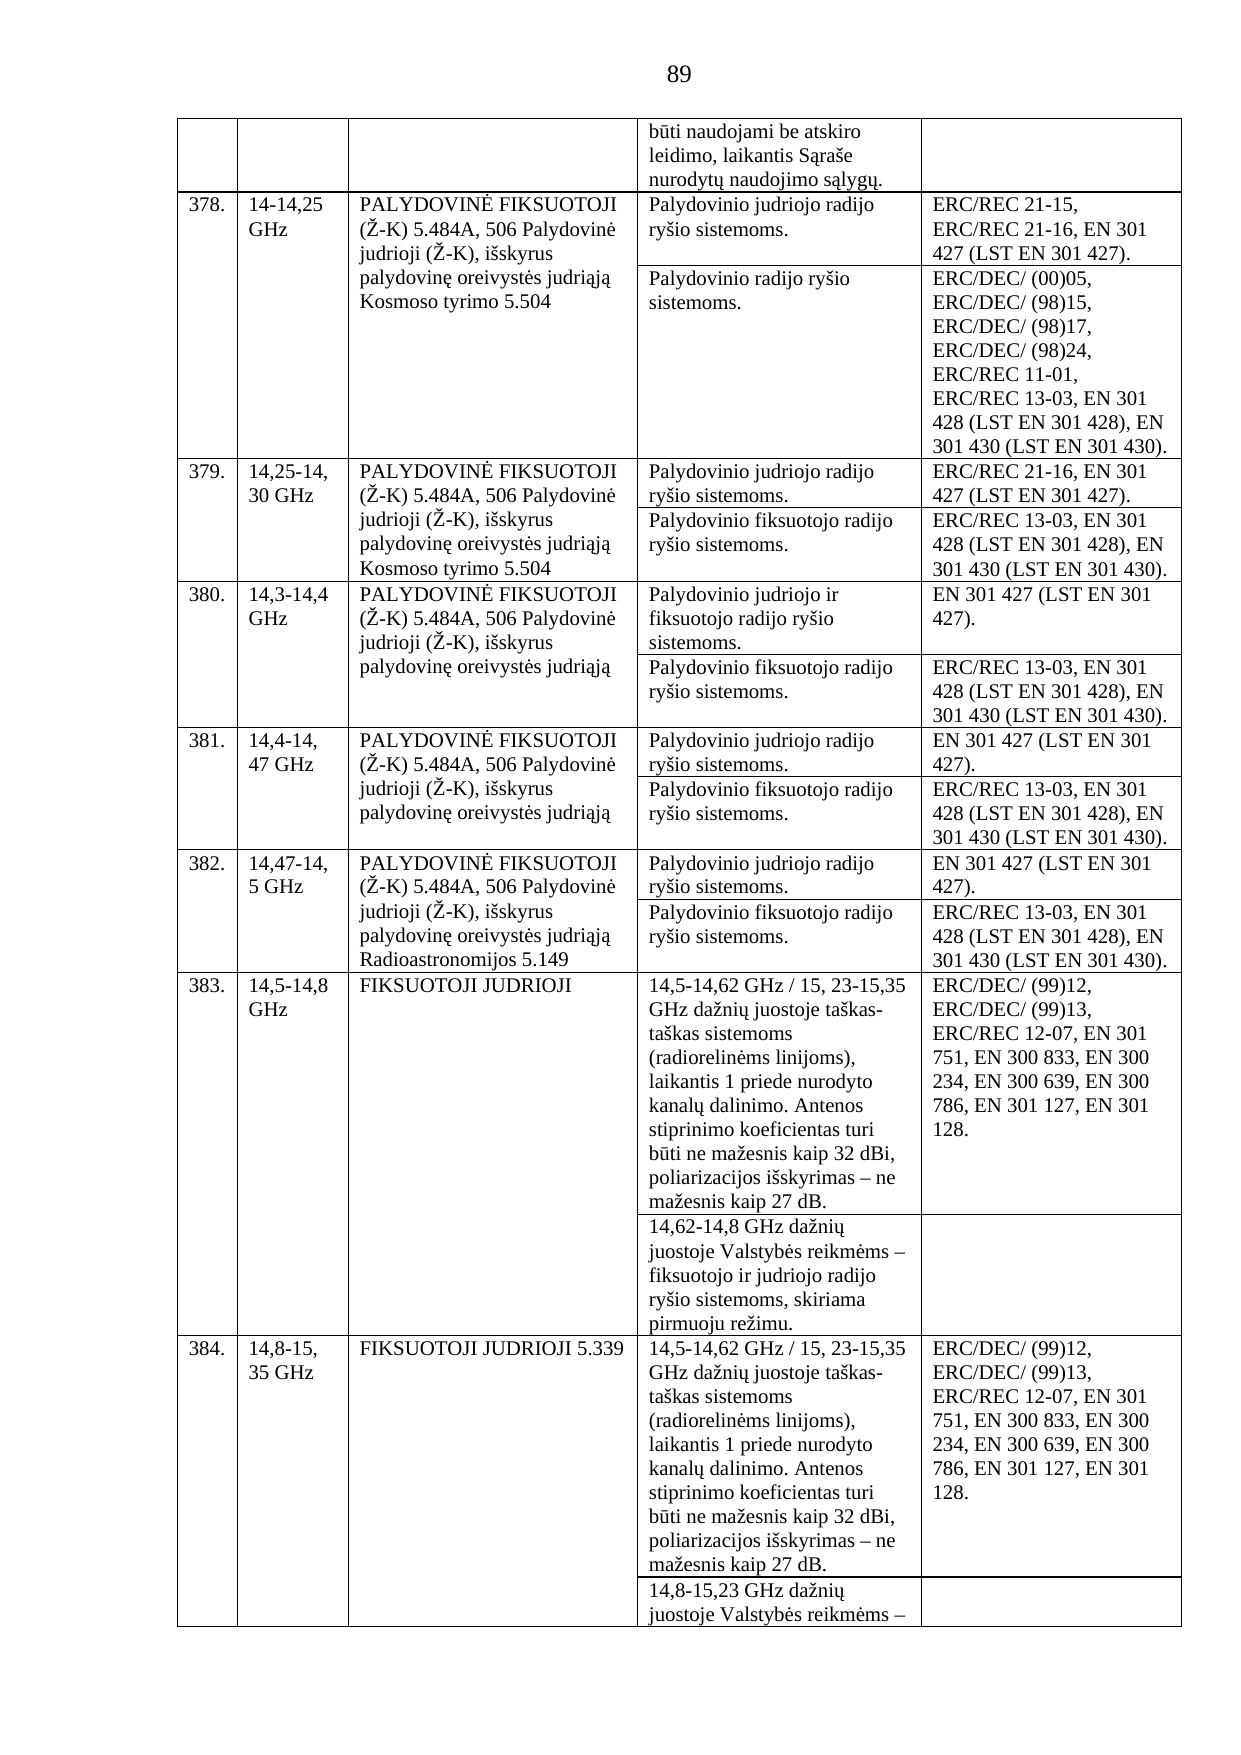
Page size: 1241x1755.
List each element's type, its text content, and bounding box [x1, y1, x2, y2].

table_cell 14,5-14,62 GHz / 15, 23-15,35 GHz dažnių juostoje taškas- taškas sistemoms (radiorelinėms linijoms), laikantis 1 priede nurodyto kanalų dalinimo. Antenos stiprinimo koeficientas turi būti ne mažesnis kaip 32 dBi, poliarizacijos išskyrimas – ne mažesnis kaip 27 dB. [638, 973, 921, 1213]
table_cell Palydovinio fiksuotojo radijo ryšio sistemoms. [638, 508, 921, 581]
table_cell PALYDOVINĖ FIKSUOTOJI (Ž-K) 5.484A, 506 Palydovinė judrioji (Ž-K), išskyrus palydovinę oreivystės judriąją [349, 582, 637, 727]
table_cell 382. [178, 850, 237, 972]
table_cell Palydovinio judriojo radijo ryšio sistemoms. [638, 850, 921, 898]
table_cell PALYDOVINĖ FIKSUOTOJI (Ž-K) 5.484A, 506 Palydovinė judrioji (Ž-K), išskyrus palydovinę oreivystės judriąją [349, 728, 637, 849]
table_cell Palydovinio radijo ryšio sistemoms. [638, 266, 921, 458]
table_cell 381. [178, 728, 237, 849]
table_cell būti naudojami be atskiro leidimo, laikantis Sąraše nurodytų naudojimo sąlygų. [638, 119, 921, 191]
table_cell ERC/REC 13-03, EN 301 428 (LST EN 301 428), EN 301 430 (LST EN 301 430). [922, 655, 1181, 727]
table_cell 14,5-14,8 GHz [238, 973, 348, 1335]
table_cell 380. [178, 582, 237, 727]
table_cell EN 301 427 (LST EN 301 427). [922, 582, 1181, 654]
table_cell ERC/REC 21-15, ERC/REC 21-16, EN 301 427 (LST EN 301 427). [922, 193, 1181, 264]
table_cell ERC/DEC/ (99)12, ERC/DEC/ (99)13, ERC/REC 12-07, EN 301 751, EN 300 833, EN 300 234, EN 300 639, EN 300 786, EN 301 127, EN 301 128. [922, 973, 1181, 1213]
table_cell [238, 119, 348, 191]
table_cell [922, 1578, 1181, 1626]
table_cell PALYDOVINĖ FIKSUOTOJI (Ž-K) 5.484A, 506 Palydovinė judrioji (Ž-K), išskyrus palydovinę oreivystės judriąją Kosmoso tyrimo 5.504 [349, 193, 637, 458]
table_cell PALYDOVINĖ FIKSUOTOJI (Ž-K) 5.484A, 506 Palydovinė judrioji (Ž-K), išskyrus palydovinę oreivystės judriąją Radioastronomijos 5.149 [349, 850, 637, 972]
table_cell Palydovinio fiksuotojo radijo ryšio sistemoms. [638, 777, 921, 849]
table_cell Palydovinio fiksuotojo radijo ryšio sistemoms. [638, 655, 921, 727]
table_cell FIKSUOTOJI JUDRIOJI 5.339 [349, 1336, 637, 1626]
table_cell 378. [178, 193, 237, 458]
table_cell ERC/DEC/ (00)05, ERC/DEC/ (98)15, ERC/DEC/ (98)17, ERC/DEC/ (98)24, ERC/REC 11-01, ERC/REC 13-03, EN 301 428 (LST EN 301 428), EN 301 430 (LST EN 301 430). [922, 266, 1181, 458]
table_cell ERC/REC 21-16, EN 301 427 (LST EN 301 427). [922, 459, 1181, 507]
table_cell 14,5-14,62 GHz / 15, 23-15,35 GHz dažnių juostoje taškas- taškas sistemoms (radiorelinėms linijoms), laikantis 1 priede nurodyto kanalų dalinimo. Antenos stiprinimo koeficientas turi būti ne mažesnis kaip 32 dBi, poliarizacijos išskyrimas – ne mažesnis kaip 27 dB. [638, 1336, 921, 1576]
table_cell Palydovinio judriojo radijo ryšio sistemoms. [638, 459, 921, 507]
table_cell [922, 1215, 1181, 1335]
table_cell 379. [178, 459, 237, 581]
table_cell 14,8-15,23 GHz dažnių juostoje Valstybės reikmėms – [638, 1578, 921, 1626]
table_cell EN 301 427 (LST EN 301 427). [922, 728, 1181, 776]
table_cell [178, 119, 237, 191]
table_cell 383. [178, 973, 237, 1335]
table_cell 14,4-14, 47 GHz [238, 728, 348, 849]
table_cell Palydovinio judriojo ir fiksuotojo radijo ryšio sistemoms. [638, 582, 921, 654]
table_cell 14,62-14,8 GHz dažnių juostoje Valstybės reikmėms – fiksuotojo ir judriojo radijo ryšio sistemoms, skiriama pirmuoju režimu. [638, 1215, 921, 1335]
table_cell Palydovinio judriojo radijo ryšio sistemoms. [638, 728, 921, 776]
table_cell PALYDOVINĖ FIKSUOTOJI (Ž-K) 5.484A, 506 Palydovinė judrioji (Ž-K), išskyrus palydovinę oreivystės judriąją Kosmoso tyrimo 5.504 [349, 459, 637, 581]
table_cell ERC/REC 13-03, EN 301 428 (LST EN 301 428), EN 301 430 (LST EN 301 430). [922, 508, 1181, 581]
table_cell Palydovinio fiksuotojo radijo ryšio sistemoms. [638, 900, 921, 972]
table_cell 384. [178, 1336, 237, 1626]
table_cell 14,47-14, 5 GHz [238, 850, 348, 972]
table_cell 14,25-14, 30 GHz [238, 459, 348, 581]
table_cell [922, 119, 1181, 191]
table_cell [349, 119, 637, 191]
table_cell FIKSUOTOJI JUDRIOJI [349, 973, 637, 1335]
table_cell ERC/REC 13-03, EN 301 428 (LST EN 301 428), EN 301 430 (LST EN 301 430). [922, 900, 1181, 972]
table_cell Palydovinio judriojo radijo ryšio sistemoms. [638, 193, 921, 264]
table_cell 14-14,25 GHz [238, 193, 348, 458]
table_cell 14,8-15, 35 GHz [238, 1336, 348, 1626]
table_cell ERC/DEC/ (99)12, ERC/DEC/ (99)13, ERC/REC 12-07, EN 301 751, EN 300 833, EN 300 234, EN 300 639, EN 300 786, EN 301 127, EN 301 128. [922, 1336, 1181, 1576]
table_cell 14,3-14,4 GHz [238, 582, 348, 727]
table_cell EN 301 427 (LST EN 301 427). [922, 850, 1181, 898]
table_cell ERC/REC 13-03, EN 301 428 (LST EN 301 428), EN 301 430 (LST EN 301 430). [922, 777, 1181, 849]
